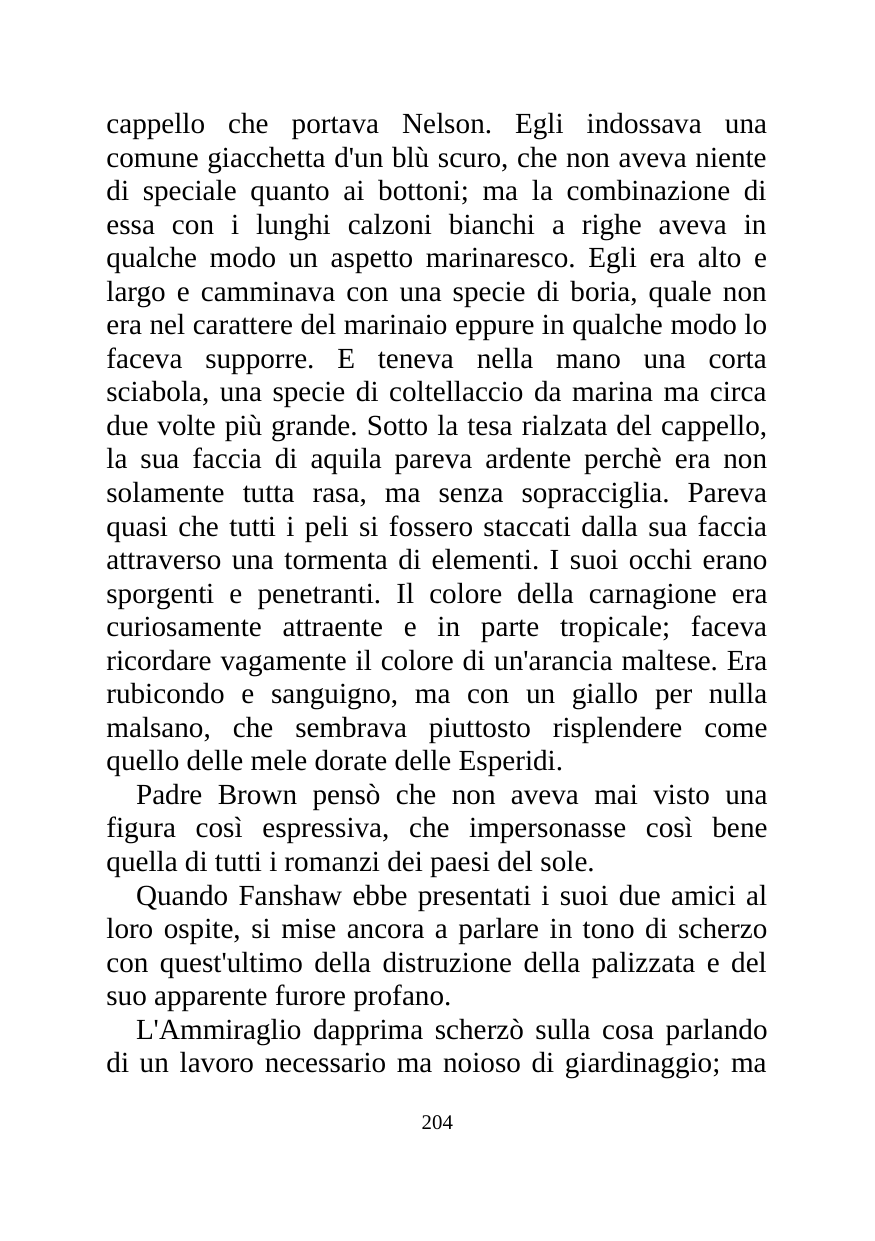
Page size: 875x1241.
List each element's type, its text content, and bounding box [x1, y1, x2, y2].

text cappello che portava Nelson. Egli indossava una comune giacchetta d'un blù scuro, che non aveva niente di speciale quanto ai bottoni; ma la combinazione di essa con i lunghi calzoni bianchi a righe aveva in qualche modo un aspetto marinaresco. Egli era alto e largo e camminava con una specie di boria, quale non era nel carattere del marinaio eppure in qualche modo lo faceva supporre. E teneva nella mano una corta sciabola, una specie di coltellaccio da marina ma circa due volte più grande. Sotto la tesa rialzata del cappello, la sua faccia di aquila pareva ardente perchè era non solamente tutta rasa, ma senza sopracciglia. Pareva quasi che tutti i peli si fossero staccati dalla sua faccia attraverso una tormenta di elementi. I suoi occhi erano sporgenti e penetranti. Il colore della carnagione era curiosamente attraente e in parte tropicale; faceva ricordare vagamente il colore di un'arancia maltese. Era rubicondo e sanguigno, ma con un giallo per nulla malsano, che sembrava piuttosto risplendere come quello delle mele dorate delle Esperidi. [106, 106, 768, 777]
text L'Ammiraglio dapprima scherzò sulla cosa parlando di un lavoro necessario ma noioso di giardinaggio; ma [106, 1012, 768, 1079]
text Quando Fanshaw ebbe presentati i suoi due amici al loro ospite, si mise ancora a parlare in tono di scherzo con quest'ultimo della distruzione della palizzata e del suo apparente furore profano. [106, 878, 768, 1012]
text Padre Brown pensò che non aveva mai visto una figura così espressiva, che impersonasse così bene quella di tutti i romanzi dei paesi del sole. [106, 777, 768, 878]
